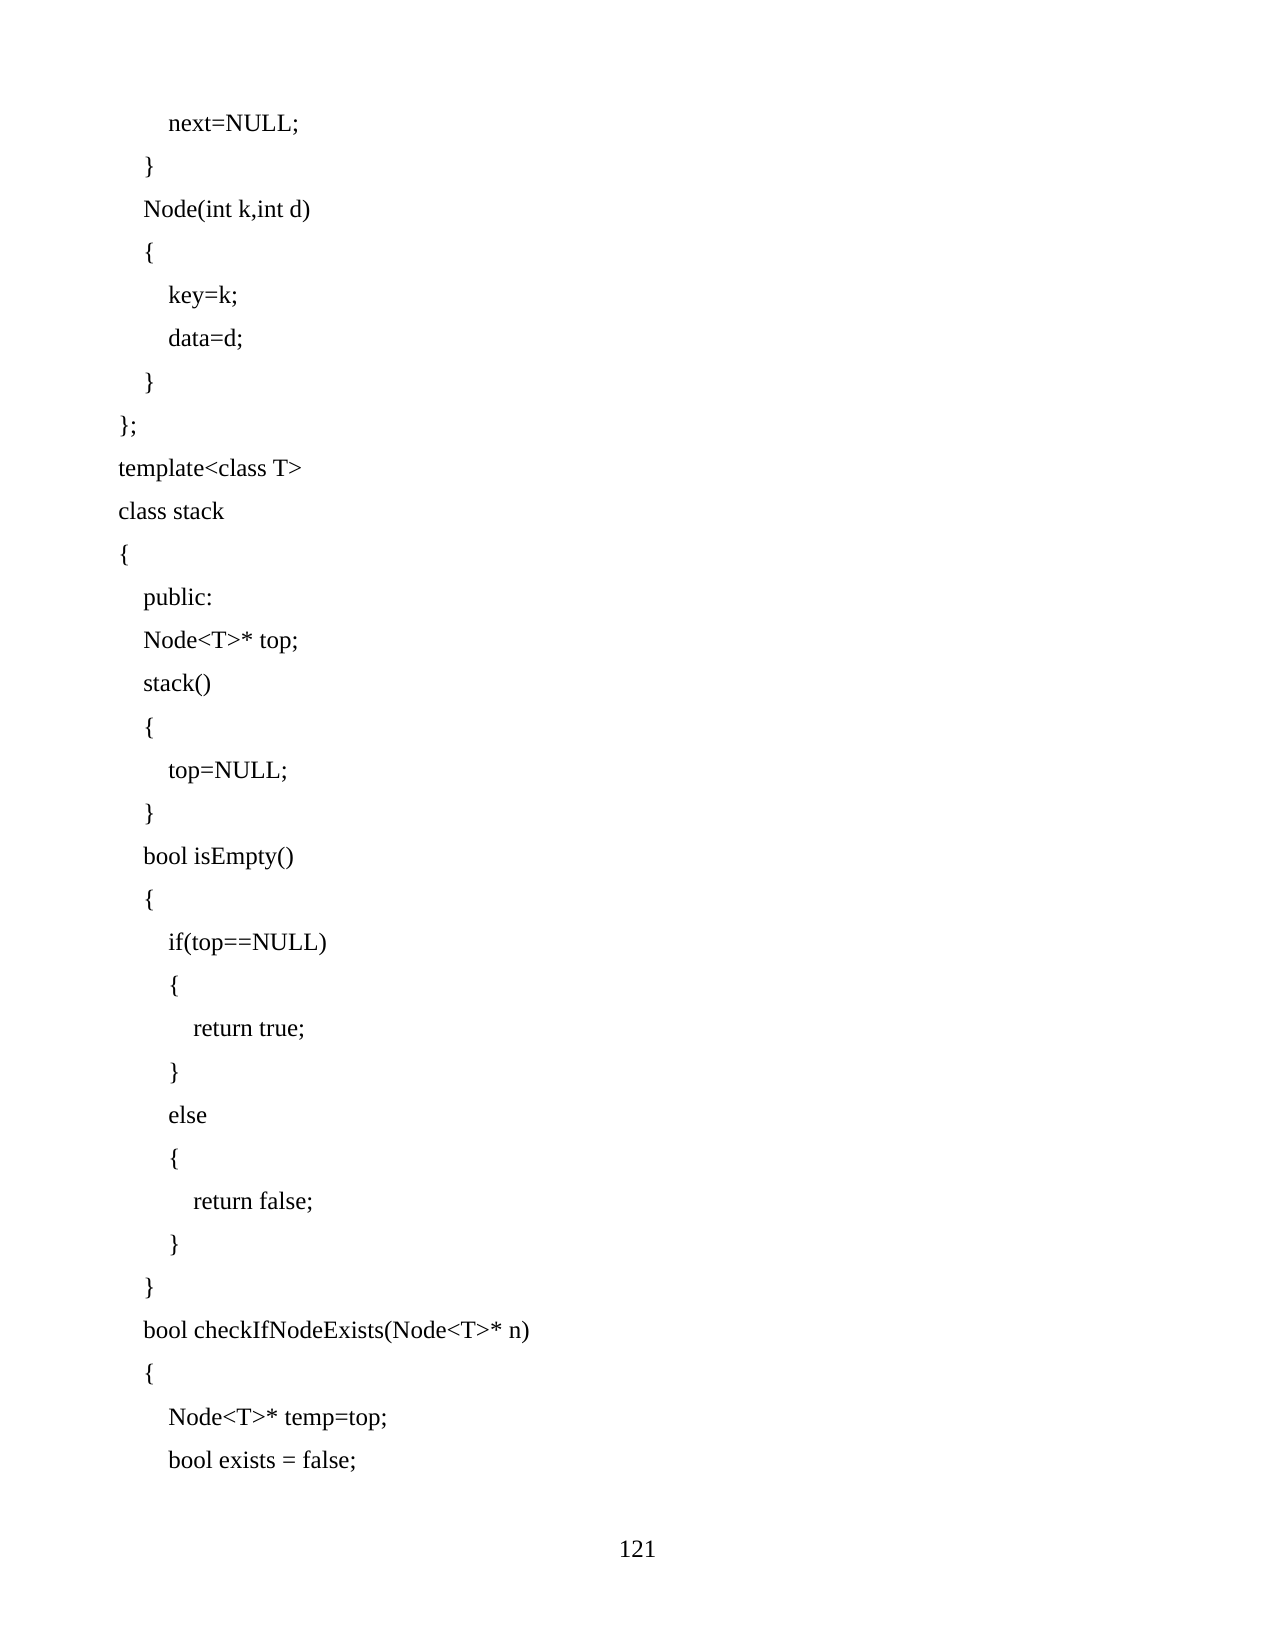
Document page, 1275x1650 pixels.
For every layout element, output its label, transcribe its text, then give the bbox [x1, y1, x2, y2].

text { [118, 884, 1157, 913]
text if(top==NULL) [118, 927, 1157, 956]
text bool isEmpty() [118, 841, 1157, 870]
text Node<T>* top; [118, 625, 1157, 654]
text }; [118, 410, 1157, 438]
text } [118, 1272, 1157, 1301]
text next=NULL; [118, 108, 1157, 137]
text { [118, 539, 1157, 568]
text class stack [118, 496, 1157, 525]
text stack() [118, 668, 1157, 697]
text bool checkIfNodeExists(Node<T>* n) [118, 1315, 1157, 1344]
text public: [118, 582, 1157, 611]
text Node<T>* temp=top; [118, 1402, 1157, 1430]
text { [118, 970, 1157, 999]
text } [118, 151, 1157, 180]
text } [118, 1229, 1157, 1258]
text return true; [118, 1013, 1157, 1042]
text data=d; [118, 323, 1157, 352]
text template<class T> [118, 453, 1157, 482]
text } [118, 798, 1157, 827]
text { [118, 1143, 1157, 1172]
text bool exists = false; [118, 1445, 1157, 1473]
text { [118, 712, 1157, 740]
text key=k; [118, 280, 1157, 309]
text } [118, 367, 1157, 395]
text else [118, 1100, 1157, 1128]
text Node(int k,int d) [118, 194, 1157, 223]
text return false; [118, 1186, 1157, 1215]
text { [118, 1358, 1157, 1387]
text { [118, 237, 1157, 266]
text top=NULL; [118, 755, 1157, 783]
text } [118, 1057, 1157, 1085]
